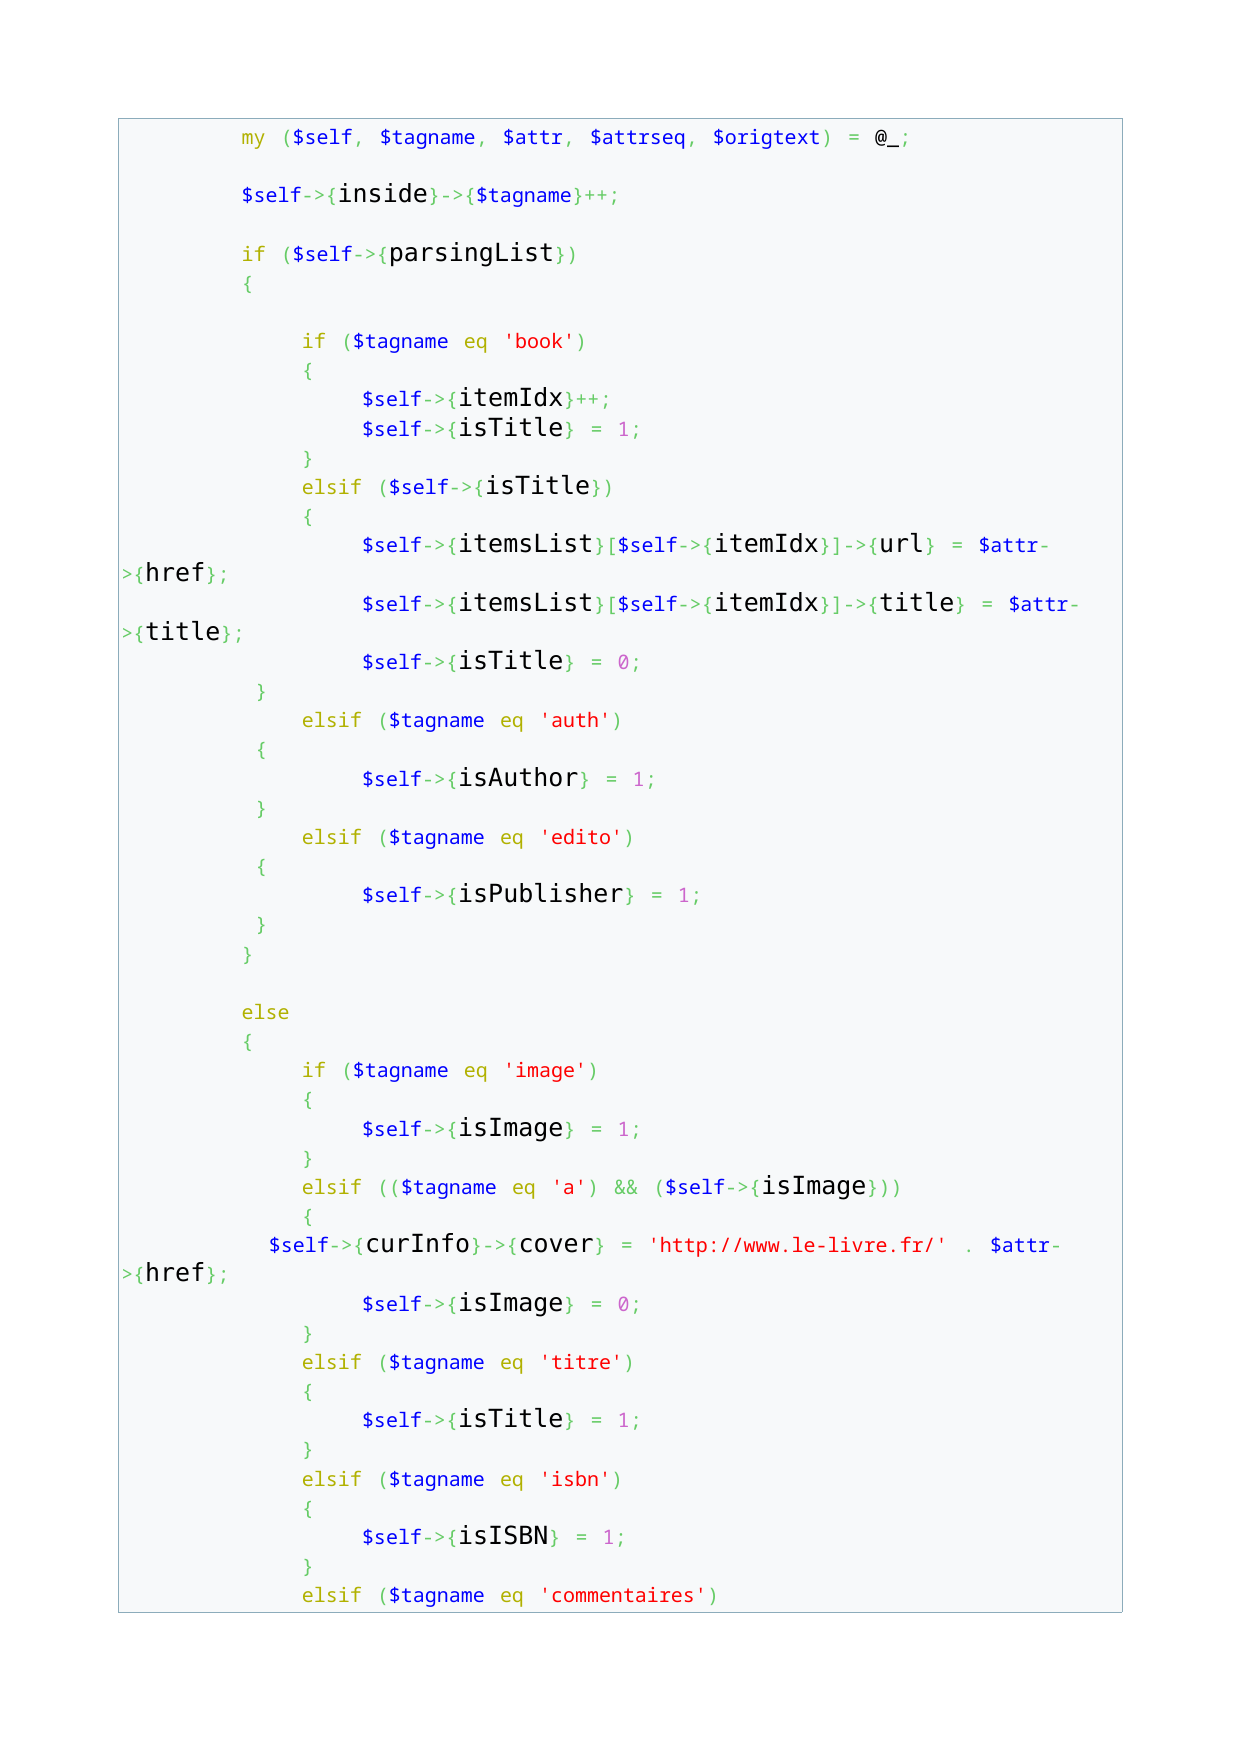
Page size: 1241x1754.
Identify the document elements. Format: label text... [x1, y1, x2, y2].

table_header my ($self, $tagname, $attr, $attrseq, $origtext) = @_; $self->{inside}->{$tagname}++; if ($self->{parsingList}) { if ($tagname eq 'book') { $self->{itemIdx}++; $self->{isTitle} = 1; } elsif ($self->{isTitle}) { $self->{itemsList}[$self->{itemIdx}]->{url} = $attr->{href}; $self->{itemsList}[$self->{itemIdx}]->{title} = $attr->{title}; $self->{isTitle} = 0; } elsif ($tagname eq 'auth') { $self->{isAuthor} = 1; } elsif ($tagname eq 'edito') { $self->{isPublisher} = 1; } } else { if ($tagname eq 'image') { $self->{isImage} = 1; } elsif (($tagname eq 'a') && ($self->{isImage})) { $self->{curInfo}->{cover} = 'http://www.le-livre.fr/' . $attr->{href}; $self->{isImage} = 0; } elsif ($tagname eq 'titre') { $self->{isTitle} = 1; } elsif ($tagname eq 'isbn') { $self->{isISBN} = 1; } elsif ($tagname eq 'commentaires') [119, 119, 1122, 1612]
